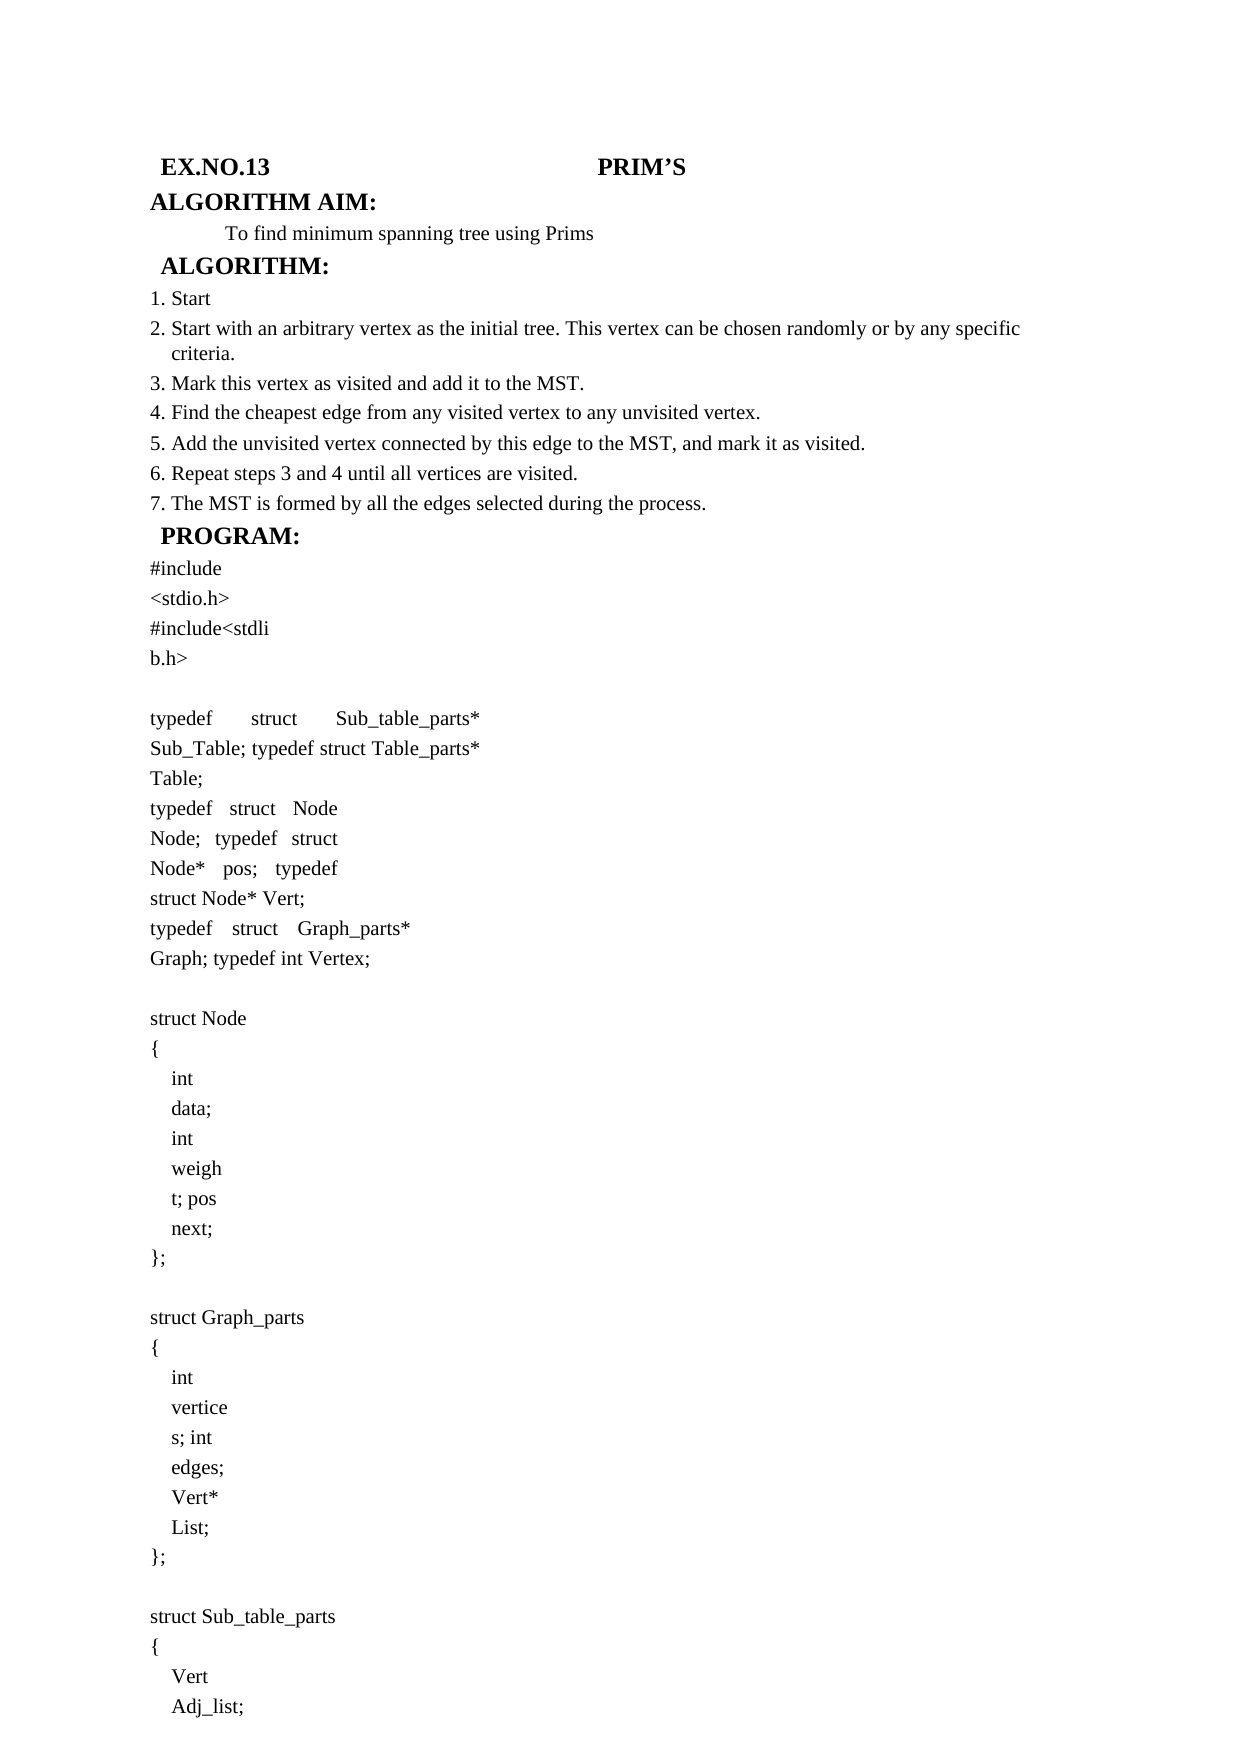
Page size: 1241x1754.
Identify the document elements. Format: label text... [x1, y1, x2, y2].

list Add the unvisited vertex connected by this edge to the MST, and mark it as visited. [150, 430, 1065, 454]
text }; [150, 1246, 1065, 1269]
text { [150, 1036, 1065, 1060]
text { [150, 1335, 1065, 1359]
list Repeat steps 3 and 4 until all vertices are visited. [150, 461, 1065, 484]
text { [150, 1634, 1065, 1658]
text int vertices; int edges; Vert* List; [171, 1365, 235, 1539]
subtitle PROGRAM: [150, 521, 1065, 550]
text struct Sub_table_parts [150, 1603, 1065, 1628]
list The MST is formed by all the edges selected during the process. [150, 490, 1065, 514]
subtitle ALGORITHM: [150, 251, 1065, 280]
text typedef struct Graph_parts* Graph; typedef int Vertex; [150, 916, 411, 970]
list Start with an arbitrary vertex as the initial tree. This vertex can be chosen randomly or by any specific criteria. [150, 316, 1065, 364]
text }; [150, 1545, 1065, 1568]
list Find the cheapest edge from any visited vertex to any unvisited vertex. [150, 400, 1065, 424]
text typedef struct Node Node; typedef struct Node* pos; typedef struct Node* Vert; [150, 796, 338, 910]
text #include <stdio.h> #include<stdlib.h> [150, 556, 274, 670]
text typedef struct Sub_table_parts* Sub_Table; typedef struct Table_parts* Table; [150, 706, 480, 790]
subtitle EX.NO.13 PRIM’S ALGORITHM AIM: [150, 152, 819, 216]
text To find minimum spanning tree using Prims [225, 222, 1065, 245]
list Start [150, 286, 1065, 310]
text struct Node [150, 1006, 1065, 1030]
text struct Graph_parts [150, 1305, 1065, 1329]
list Mark this vertex as visited and add it to the MST. [150, 371, 1065, 394]
text int data; int weight; pos next; [171, 1066, 226, 1240]
text Vert Adj_list; [171, 1664, 253, 1718]
